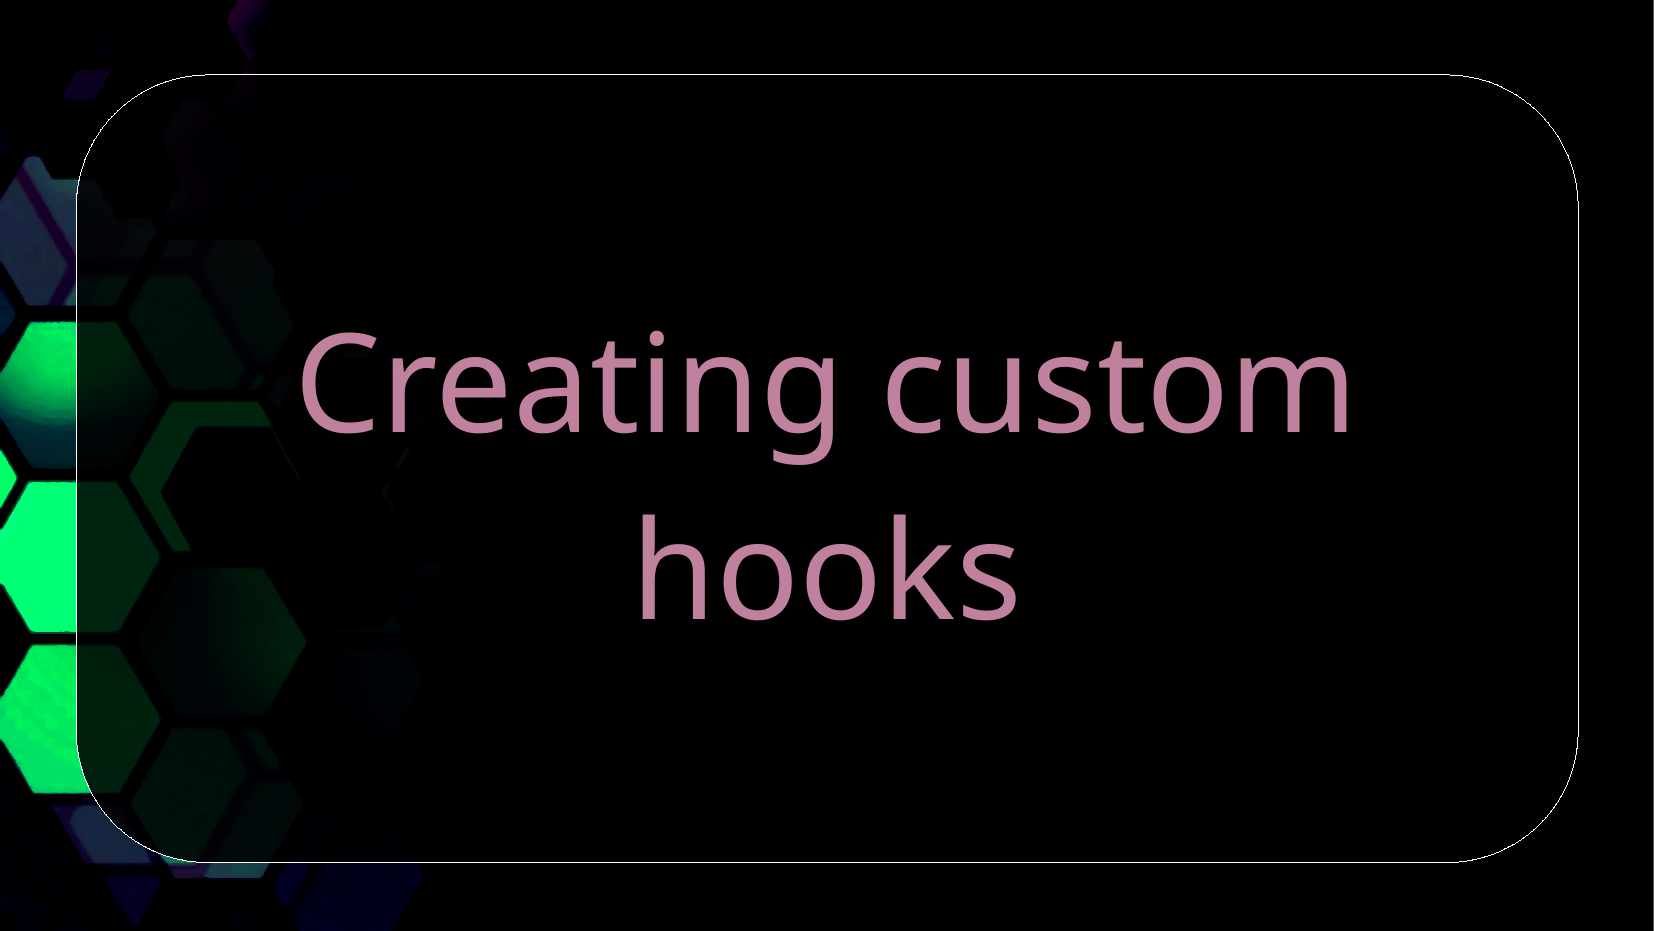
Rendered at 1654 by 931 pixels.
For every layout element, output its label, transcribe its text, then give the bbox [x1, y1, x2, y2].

subtitle Creating custom hooks [82, 187, 1571, 757]
picture [0, 0, 1654, 931]
